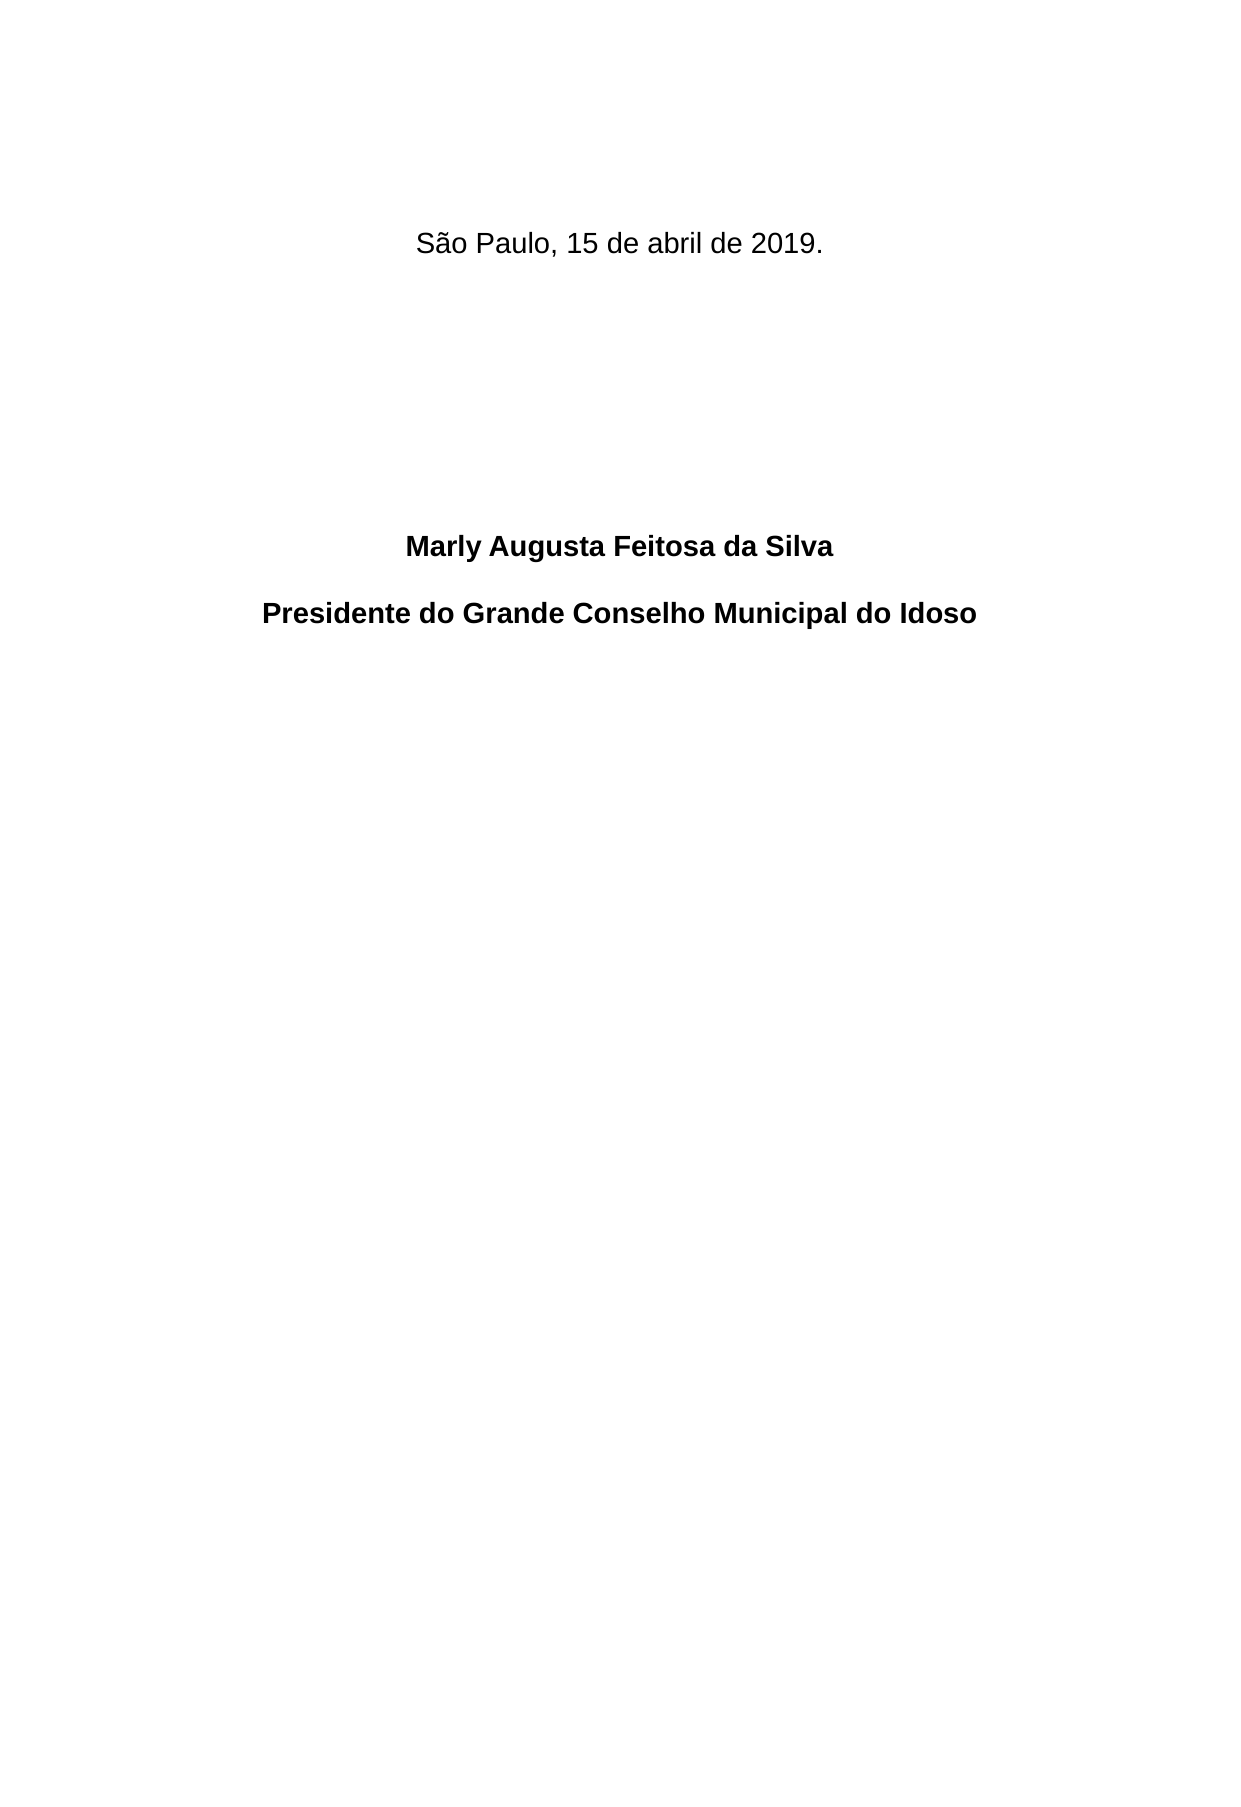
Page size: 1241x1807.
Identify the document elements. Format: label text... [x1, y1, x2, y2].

text Presidente do Grande Conselho Municipal do Idoso [262, 596, 1066, 630]
text Marly Augusta Feitosa da Silva [405, 529, 923, 562]
text São Paulo, 15 de abril de 2019. [416, 226, 912, 260]
